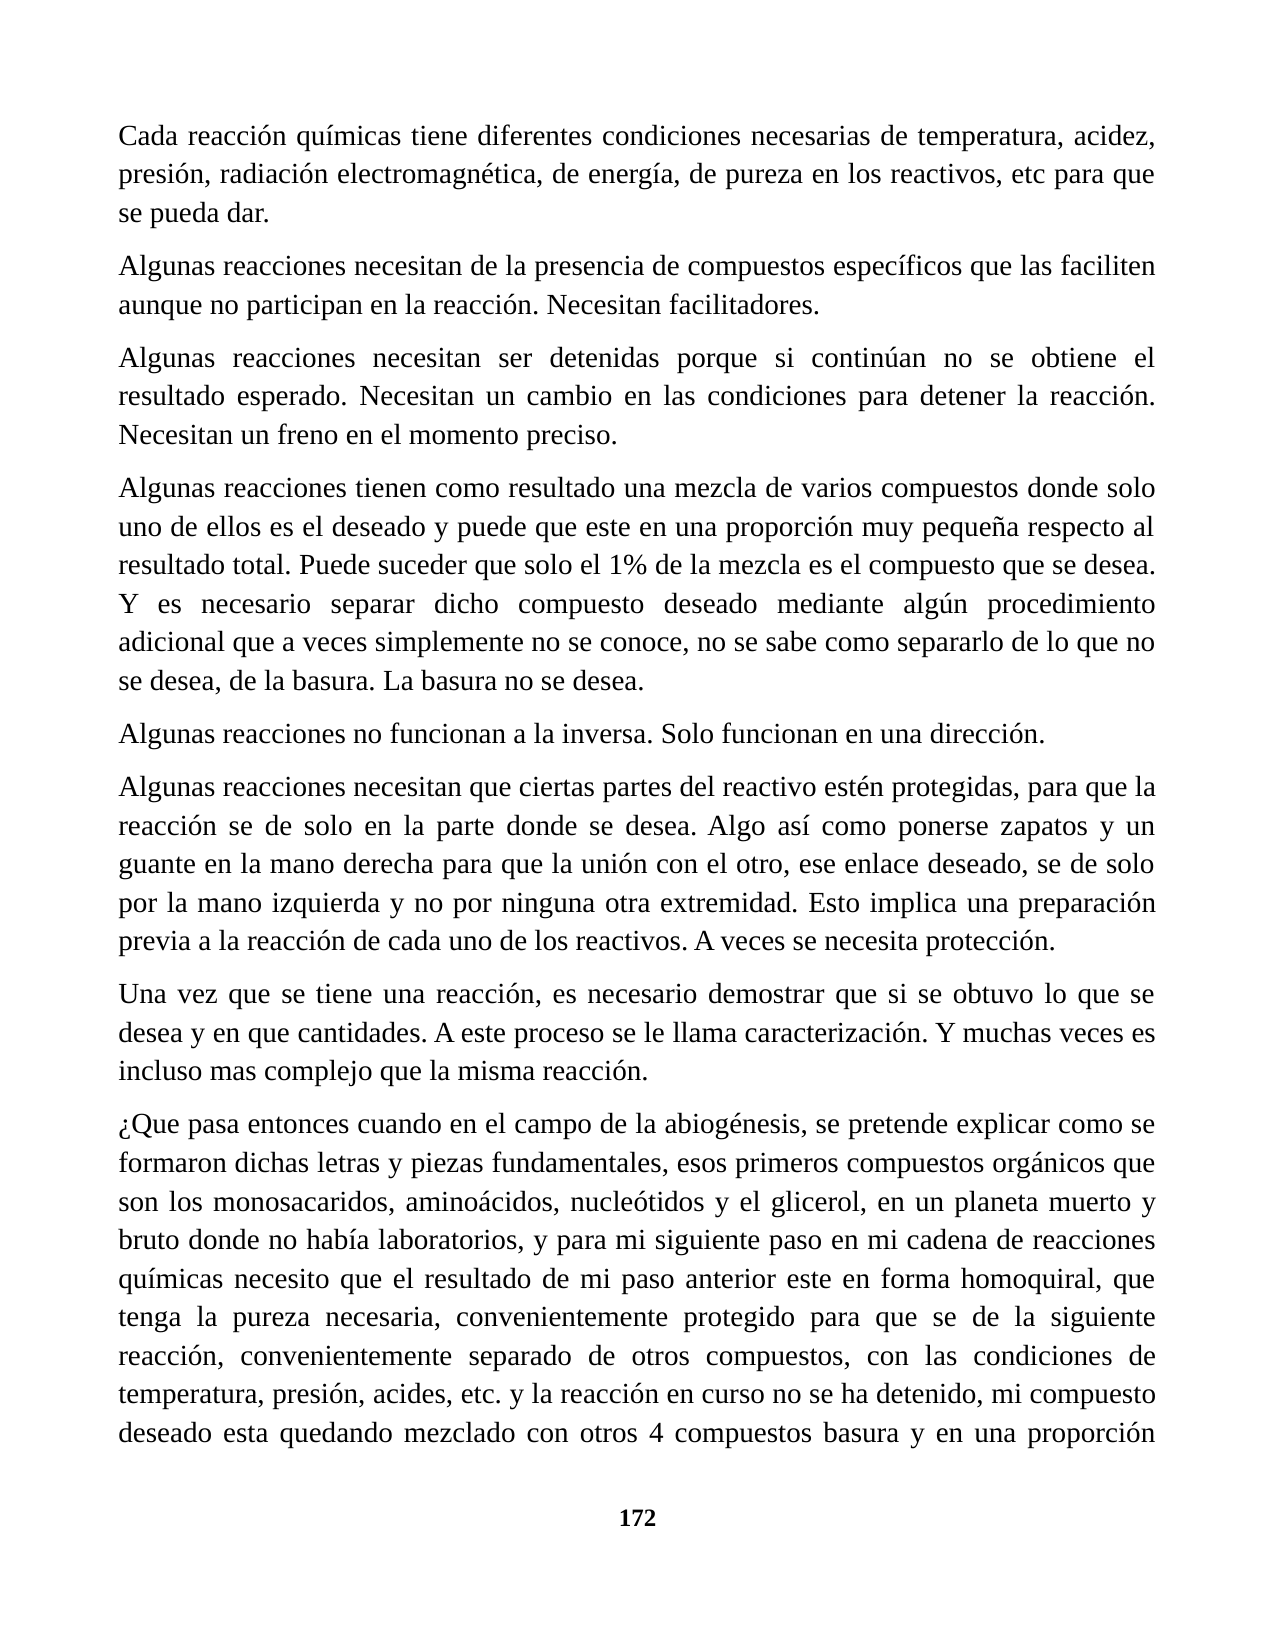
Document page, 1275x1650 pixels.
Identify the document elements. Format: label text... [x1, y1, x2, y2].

text ¿Que pasa entonces cuando en el campo de la abiogénesis, se pretende explicar como se formaron dichas letras y piezas fundamentales, esos primeros compuestos orgánicos que son los monosacaridos, aminoácidos, nucleótidos y el glicerol, en un planeta muerto y bruto donde no había laboratorios, y para mi siguiente paso en mi cadena de reacciones químicas necesito que el resultado de mi paso anterior este en forma homoquiral, que tenga la pureza necesaria, convenientemente protegido para que se de la siguiente reacción, convenientemente separado de otros compuestos, con las condiciones de temperatura, presión, acides, etc. y la reacción en curso no se ha detenido, mi compuesto deseado esta quedando mezclado con otros 4 compuestos basura y en una proporción [118, 1107, 1157, 1448]
text Algunas reacciones tienen como resultado una mezcla de varios compuestos donde solo uno de ellos es el deseado y puede que este en una proporción muy pequeña respecto al resultado total. Puede suceder que solo el 1% de la mezcla es el compuesto que se desea. Y es necesario separar dicho compuesto deseado mediante algún procedimiento adicional que a veces simplemente no se conoce, no se sabe como separarlo de lo que no se desea, de la basura. La basura no se desea. [118, 470, 1157, 696]
text Algunas reacciones no funcionan a la inversa. Solo funcionan en una dirección. [118, 716, 1157, 749]
text Algunas reacciones necesitan que ciertas partes del reactivo estén protegidas, para que la reacción se de solo en la parte donde se desea. Algo así como ponerse zapatos y un guante en la mano derecha para que la unión con el otro, ese enlace deseado, se de solo por la mano izquierda y no por ninguna otra extremidad. Esto implica una preparación previa a la reacción de cada uno de los reactivos. A veces se necesita protección. [118, 769, 1157, 957]
text Algunas reacciones necesitan de la presencia de compuestos específicos que las faciliten aunque no participan en la reacción. Necesitan facilitadores. [118, 248, 1157, 320]
text Algunas reacciones necesitan ser detenidas porque si continúan no se obtiene el resultado esperado. Necesitan un cambio en las condiciones para detener la reacción. Necesitan un freno en el momento preciso. [118, 340, 1157, 451]
text Una vez que se tiene una reacción, es necesario demostrar que si se obtuvo lo que se desea y en que cantidades. A este proceso se le llama caracterización. Y muchas veces es incluso mas complejo que la misma reacción. [118, 976, 1157, 1087]
text Cada reacción químicas tiene diferentes condiciones necesarias de temperatura, acidez, presión, radiación electromagnética, de energía, de pureza en los reactivos, etc para que se pueda dar. [118, 118, 1157, 229]
